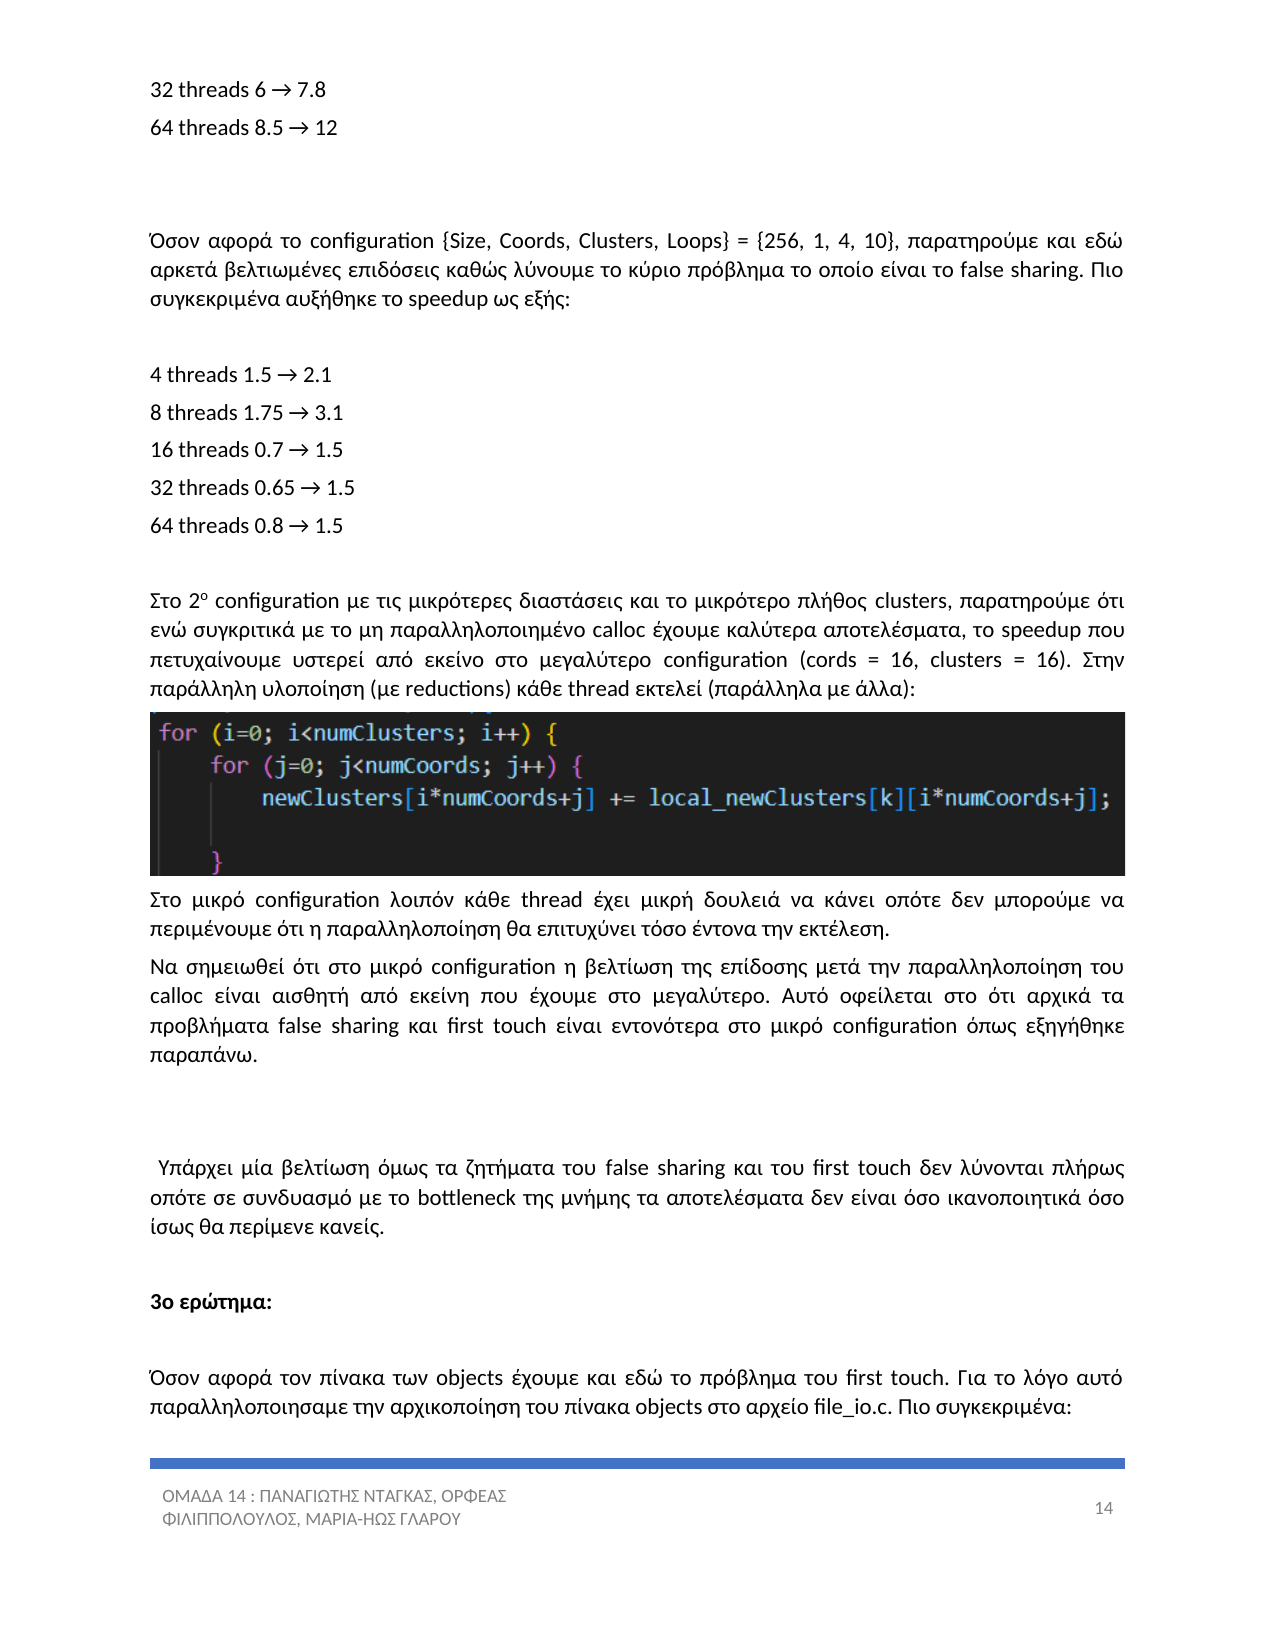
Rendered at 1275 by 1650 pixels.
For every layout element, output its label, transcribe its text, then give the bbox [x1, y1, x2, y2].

text 16 threads 0.7 → 1.5 [150, 435, 1125, 463]
text Όσον αφορά τον πίνακα των objects έχουμε και εδώ το πρόβλημα του first touch. Για το λόγο αυτό παραλληλοποιησαμε την αρχικοποίηση του πίνακα objects στο αρχείο file_io.c. Πιο συγκεκριμένα: [150, 1363, 1125, 1420]
text Στο μικρό configuration λοιπόν κάθε thread έχει μικρή δουλειά να κάνει οπότε δεν μπορούμε να περιμένουμε ότι η παραλληλοποίηση θα επιτυχύνει τόσο έντονα την εκτέλεση. [150, 885, 1125, 942]
text Στο 2ο configuration με τις μικρότερες διαστάσεις και το μικρότερο πλήθος clusters, παρατηρούμε ότι ενώ συγκριτικά με το μη παραλληλοποιημένο calloc έχουμε καλύτερα αποτελέσματα, το speedup που πετυχαίνουμε υστερεί από εκείνο στο μεγαλύτερο configuration (cords = 16, clusters = 16). Στην παράλληλη υλοποίηση (με reductions) κάθε thread εκτελεί (παράλληλα με άλλα): [150, 586, 1125, 702]
text Υπάρχει μία βελτίωση όμως τα ζητήματα του false sharing και του first touch δεν λύνονται πλήρως οπότε σε συνδυασμό με το bottleneck της μνήμης τα αποτελέσματα δεν είναι όσο ικανοποιητικά όσο ίσως θα περίμενε κανείς. [150, 1153, 1125, 1240]
text 64 threads 8.5 → 12 [150, 113, 1125, 141]
text 3o ερώτημα: [150, 1287, 1125, 1315]
text 64 threads 0.8 → 1.5 [150, 511, 1125, 539]
text 32 threads 6 → 7.8 [150, 75, 1125, 103]
text Όσον αφορά το configuration {Size, Coords, Clusters, Loops} = {256, 1, 4, 10}, παρατηρούμε και εδώ αρκετά βελτιωμένες επιδόσεις καθώς λύνουμε το κύριο πρόβλημα το οποίο είναι το false sharing. Πιο συγκεκριμένα αυξήθηκε το speedup ως εξής: [150, 226, 1125, 313]
text 8 threads 1.75 → 3.1 [150, 398, 1125, 426]
text 4 threads 1.5 → 2.1 [150, 360, 1125, 388]
text Να σημειωθεί ότι στο μικρό configuration η βελτίωση της επίδοσης μετά την παραλληλοποίηση του calloc είναι αισθητή από εκείνη που έχουμε στο μεγαλύτερο. Αυτό οφείλεται στο ότι αρχικά τα προβλήματα false sharing και first touch είναι εντονότερα στο μικρό configuration όπως εξηγήθηκε παραπάνω. [150, 952, 1125, 1068]
text 32 threads 0.65 → 1.5 [150, 473, 1125, 501]
